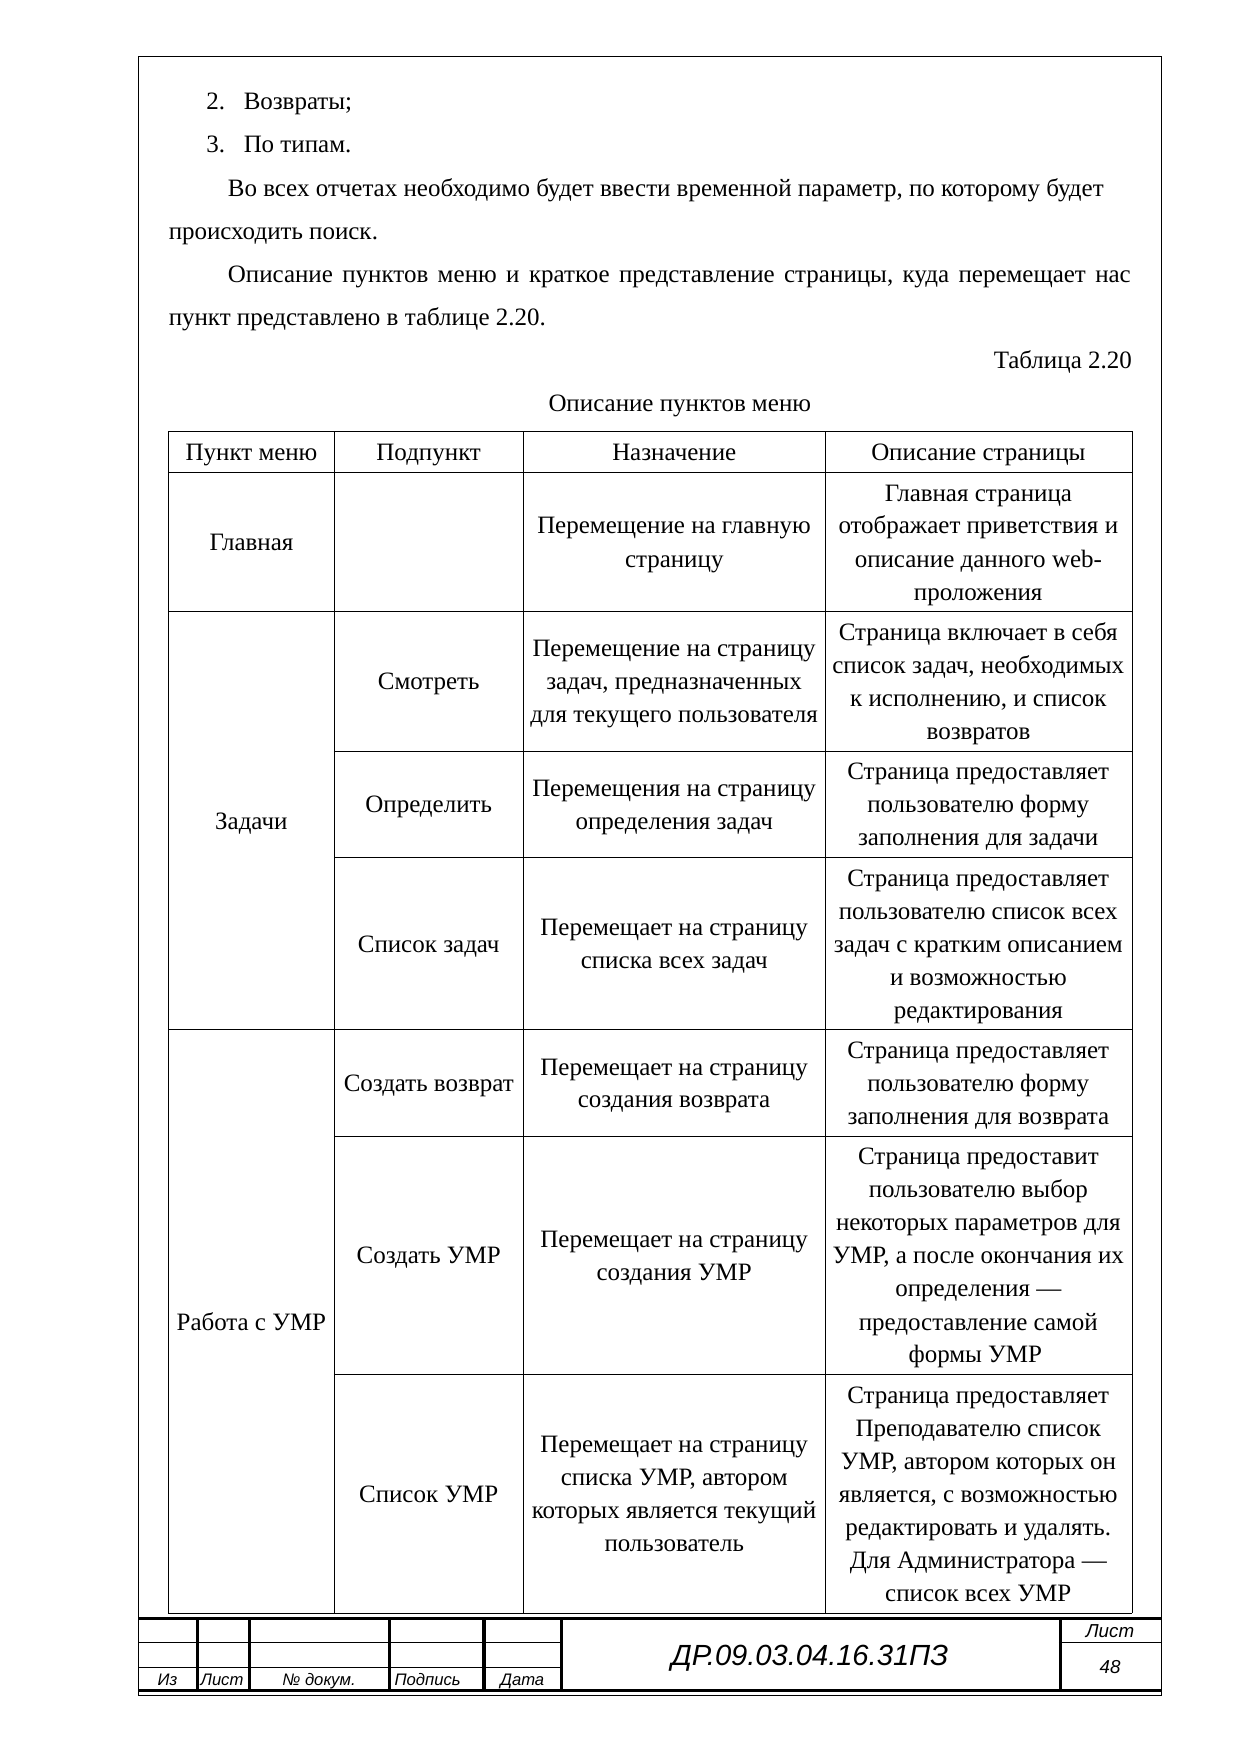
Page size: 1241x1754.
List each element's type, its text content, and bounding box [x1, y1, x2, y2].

table_cell Список задач [335, 858, 523, 1029]
table_cell Создать УМР [335, 1137, 523, 1374]
list Возвраты; [206, 86, 1132, 115]
table_cell Страница предоставляет пользователю список всех задач с кратким описанием и возможностью редактирования [826, 858, 1132, 1029]
table_cell Перемещение на главную страницу [524, 473, 825, 611]
table_cell Перемещение на страницу задач, предназначенных для текущего пользователя [524, 612, 825, 751]
table_cell Определить [335, 752, 523, 857]
table_cell Главная [169, 473, 334, 611]
table_header Пункт меню [169, 432, 334, 472]
table_cell Страница включает в себя список задач, необходимых к исполнению, и список возвратов [826, 612, 1132, 751]
table_cell Главная страница отображает приветствия и описание данного web-проложения [826, 473, 1132, 611]
table_header Описание страницы [826, 432, 1132, 472]
table_cell Страница предоставляет Преподавателю список УМР, автором которых он является, с возможностью редактировать и удалять. Для Администратора — список всех УМР [826, 1375, 1132, 1612]
text Описание пунктов меню и краткое представление страницы, куда перемещает нас пункт представлено в таблице 2.20. [168, 259, 1132, 331]
table_cell Страница предоставит пользователю выбор некоторых параметров для УМР, а после окончания их определения — предоставление самой формы УМР [826, 1137, 1132, 1374]
table_cell Работа с УМР [169, 1030, 334, 1612]
text Таблица 2.20 [168, 345, 1132, 374]
list По типам. [206, 129, 1132, 158]
table_cell Страница предоставляет пользователю форму заполнения для задачи [826, 752, 1132, 857]
table_header Назначение [524, 432, 825, 472]
table_header Подпункт [335, 432, 523, 472]
table_cell Перемещает на страницу создания УМР [524, 1137, 825, 1374]
table_cell Список УМР [335, 1375, 523, 1612]
table_cell Страница предоставляет пользователю форму заполнения для возврата [826, 1030, 1132, 1136]
table_cell Создать возврат [335, 1030, 523, 1136]
table_cell Задачи [169, 612, 334, 1029]
text Описание пунктов меню [168, 388, 1132, 417]
table_cell [335, 473, 523, 611]
table_cell Перемещает на страницу списка всех задач [524, 858, 825, 1029]
table_cell Перемещает на страницу создания возврата [524, 1030, 825, 1136]
table_cell Смотреть [335, 612, 523, 751]
text Во всех отчетах необходимо будет ввести временной параметр, по которому будет происходить поиск. [168, 173, 1132, 244]
table_cell Перемещает на страницу списка УМР, автором которых является текущий пользователь [524, 1375, 825, 1612]
table_cell Перемещения на страницу определения задач [524, 752, 825, 857]
